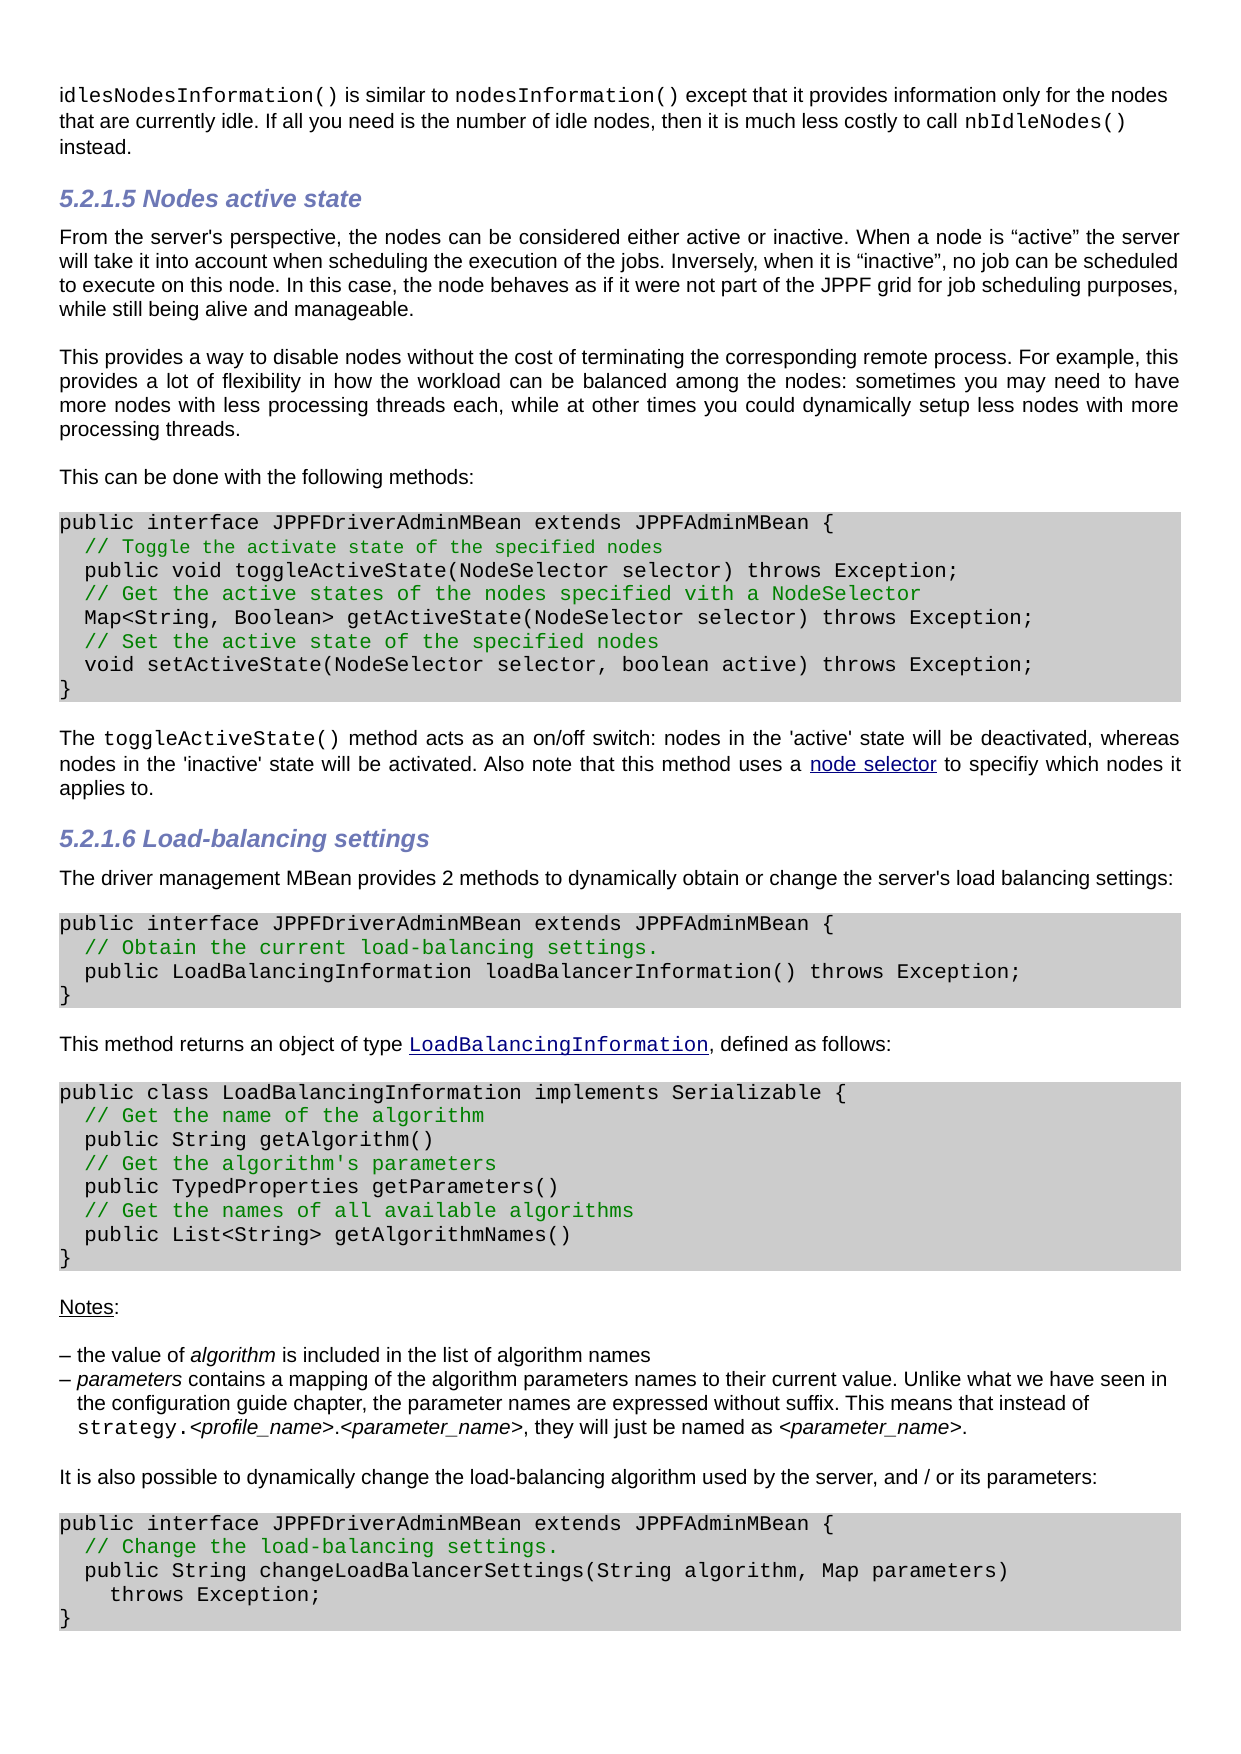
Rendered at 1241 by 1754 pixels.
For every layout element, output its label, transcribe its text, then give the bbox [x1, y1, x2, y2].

subtitle Load-balancing settings [59, 824, 1181, 853]
text The driver management MBean provides 2 methods to dynamically obtain or change the server's load balancing settings: [59, 866, 1181, 889]
text } [59, 984, 1181, 1008]
text // Get the names of all available algorithms [59, 1200, 1181, 1224]
text The toggleActiveState() method acts as an on/off switch: nodes in the 'active' state will be deactivated, whereas nodes in the 'inactive' state will be activated. Also note that this method uses a node selector to specifiy which nodes it applies to. [59, 726, 1181, 799]
text void setActiveState(NodeSelector selector, boolean active) throws Exception; [59, 654, 1181, 678]
text idlesNodesInformation() is similar to nodesInformation() except that it provides information only for the nodes that are currently idle. If all you need is the number of idle nodes, then it is much less costly to call nbIdleNodes() instead. [59, 83, 1181, 159]
subtitle Nodes active state [59, 184, 1181, 212]
text // Get the active states of the nodes specified vith a NodeSelector [59, 583, 1181, 607]
text From the server's perspective, the nodes can be considered either active or inactive. When a node is “active” the server will take it into account when scheduling the execution of the jobs. Inversely, when it is “inactive”, no job can be scheduled to execute on this node. In this case, the node behaves as if it were not part of the JPPF grid for job scheduling purposes, while still being alive and manageable. [59, 225, 1181, 321]
text public interface JPPFDriverAdminMBean extends JPPFAdminMBean { [59, 913, 1181, 937]
text public LoadBalancingInformation loadBalancerInformation() throws Exception; [59, 961, 1181, 984]
text public List<String> getAlgorithmNames() [59, 1224, 1181, 1247]
text public void toggleActiveState(NodeSelector selector) throws Exception; [59, 560, 1181, 583]
text Map<String, Boolean> getActiveState(NodeSelector selector) throws Exception; [59, 607, 1181, 631]
text It is also possible to dynamically change the load-balancing algorithm used by the server, and / or its parameters: [59, 1465, 1181, 1489]
text throws Exception; [59, 1583, 1181, 1607]
text // Get the name of the algorithm [59, 1105, 1181, 1129]
text public interface JPPFDriverAdminMBean extends JPPFAdminMBean { [59, 512, 1181, 536]
text // Obtain the current load-balancing settings. [59, 937, 1181, 961]
list the value of algorithm is included in the list of algorithm names [59, 1343, 1181, 1367]
text } [59, 1247, 1181, 1271]
text } [59, 678, 1181, 702]
text // Set the active state of the specified nodes [59, 631, 1181, 654]
list parameters contains a mapping of the algorithm parameters names to their current value. Unlike what we have seen in the configuration guide chapter, the parameter names are expressed without suffix. This means that instead of strategy.<profile_name>.<parameter_name>, they will just be named as <parameter_name>. [59, 1367, 1181, 1441]
text // Change the load-balancing settings. [59, 1536, 1181, 1560]
text public class LoadBalancingInformation implements Serializable { [59, 1082, 1181, 1105]
text public TypedProperties getParameters() [59, 1176, 1181, 1200]
text public interface JPPFDriverAdminMBean extends JPPFAdminMBean { [59, 1513, 1181, 1536]
text public String changeLoadBalancerSettings(String algorithm, Map parameters) [59, 1560, 1181, 1583]
text This method returns an object of type LoadBalancingInformation, defined as follows: [59, 1032, 1181, 1058]
text public String getAlgorithm() [59, 1129, 1181, 1153]
text } [59, 1607, 1181, 1631]
text // Get the algorithm's parameters [59, 1153, 1181, 1176]
text This can be done with the following methods: [59, 464, 1181, 488]
text // Toggle the activate state of the specified nodes [59, 536, 1181, 560]
text This provides a way to disable nodes without the cost of terminating the corresponding remote process. For example, this provides a lot of flexibility in how the workload can be balanced among the nodes: sometimes you may need to have more nodes with less processing threads each, while at other times you could dynamically setup less nodes with more processing threads. [59, 345, 1181, 441]
text Notes: [59, 1295, 1181, 1319]
